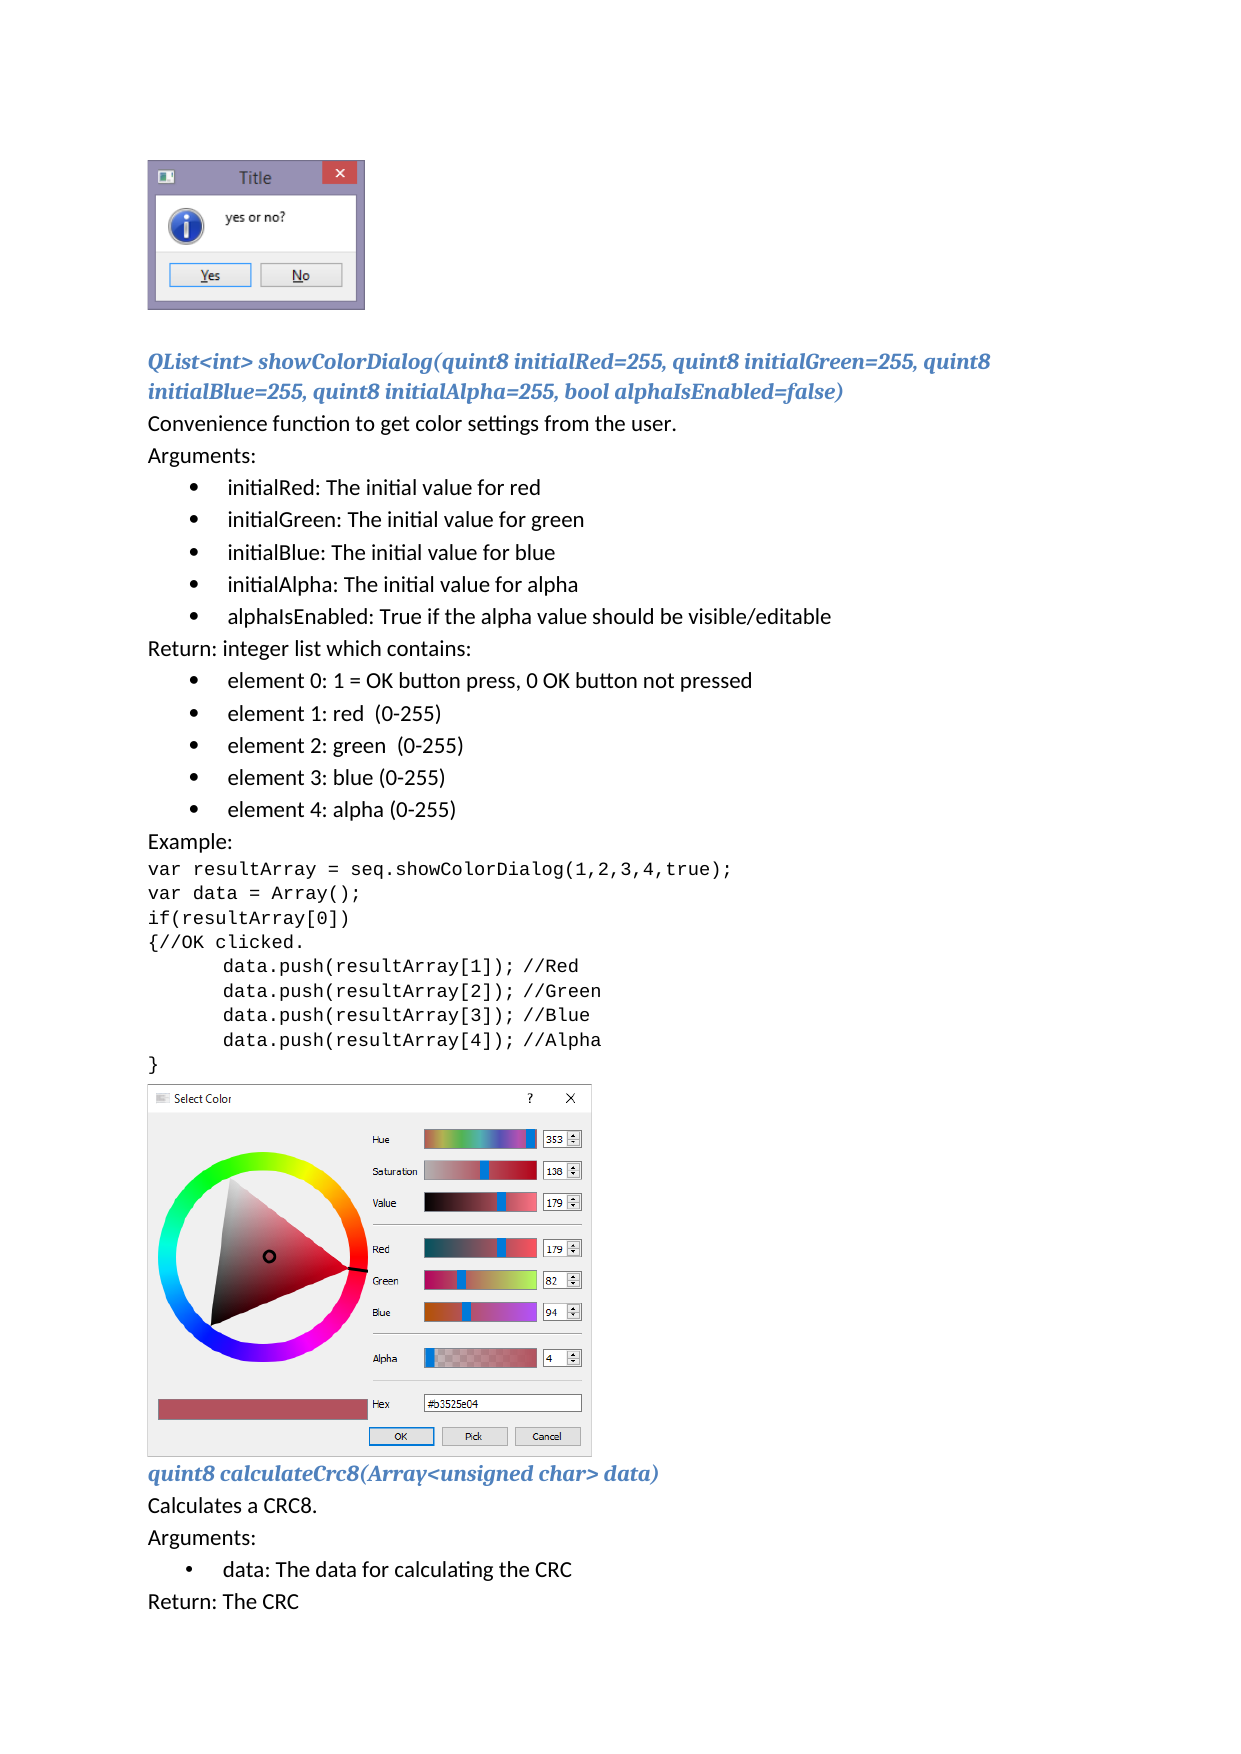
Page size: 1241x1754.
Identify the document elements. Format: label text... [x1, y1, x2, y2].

picture [147, 160, 365, 310]
text Arguments: [148, 441, 1093, 469]
list Arguments: [148, 1523, 1093, 1551]
list data: The data for calculating the CRC [185, 1555, 1093, 1583]
text data.push(resultArray[2]); //Green [148, 982, 1093, 1003]
text data.push(resultArray[3]); //Blue [148, 1006, 1093, 1027]
list initialRed: The initial value for red [190, 473, 1093, 501]
list initialGreen: The initial value for green [190, 506, 1093, 534]
list initialBlue: The initial value for blue [190, 538, 1093, 566]
text data.push(resultArray[4]); //Alpha [148, 1030, 1093, 1052]
list alphaIsEnabled: True if the alpha value should be visible/editable [190, 602, 1093, 630]
text if(resultArray[0]) [148, 908, 1093, 930]
subtitle QList<int> showColorDialog(quint8 initialRed=255, quint8 initialGreen=255, quint8 initialBlue=255, quint8 initialAlpha=255, bool alphaIsEnabled=false) [148, 349, 1093, 405]
list element 0: 1 = OK button press, 0 OK button not pressed [190, 667, 1093, 694]
list Return: integer list which contains: [148, 634, 1093, 662]
list Calculates a CRC8. [148, 1491, 1093, 1519]
list element 4: alpha (0-255) [190, 795, 1093, 823]
list element 3: blue (0-255) [190, 763, 1093, 791]
list Return: The CRC [148, 1587, 1093, 1615]
picture [147, 1084, 592, 1457]
text var data = Array(); [148, 884, 1093, 905]
text data.push(resultArray[1]); //Red [148, 957, 1093, 978]
list element 2: green (0-255) [190, 731, 1093, 759]
text var resultArray = seq.showColorDialog(1,2,3,4,true); [148, 860, 1093, 881]
list initialAlpha: The initial value for alpha [190, 570, 1093, 598]
text } [148, 1055, 1093, 1076]
text Example: [148, 827, 1093, 856]
text Convenience function to get color settings from the user. [148, 409, 1093, 437]
list element 1: red (0-255) [190, 699, 1093, 727]
text {//OK clicked. [148, 933, 1093, 954]
subtitle quint8 calculateCrc8(Array<unsigned char> data) [148, 1457, 1093, 1487]
